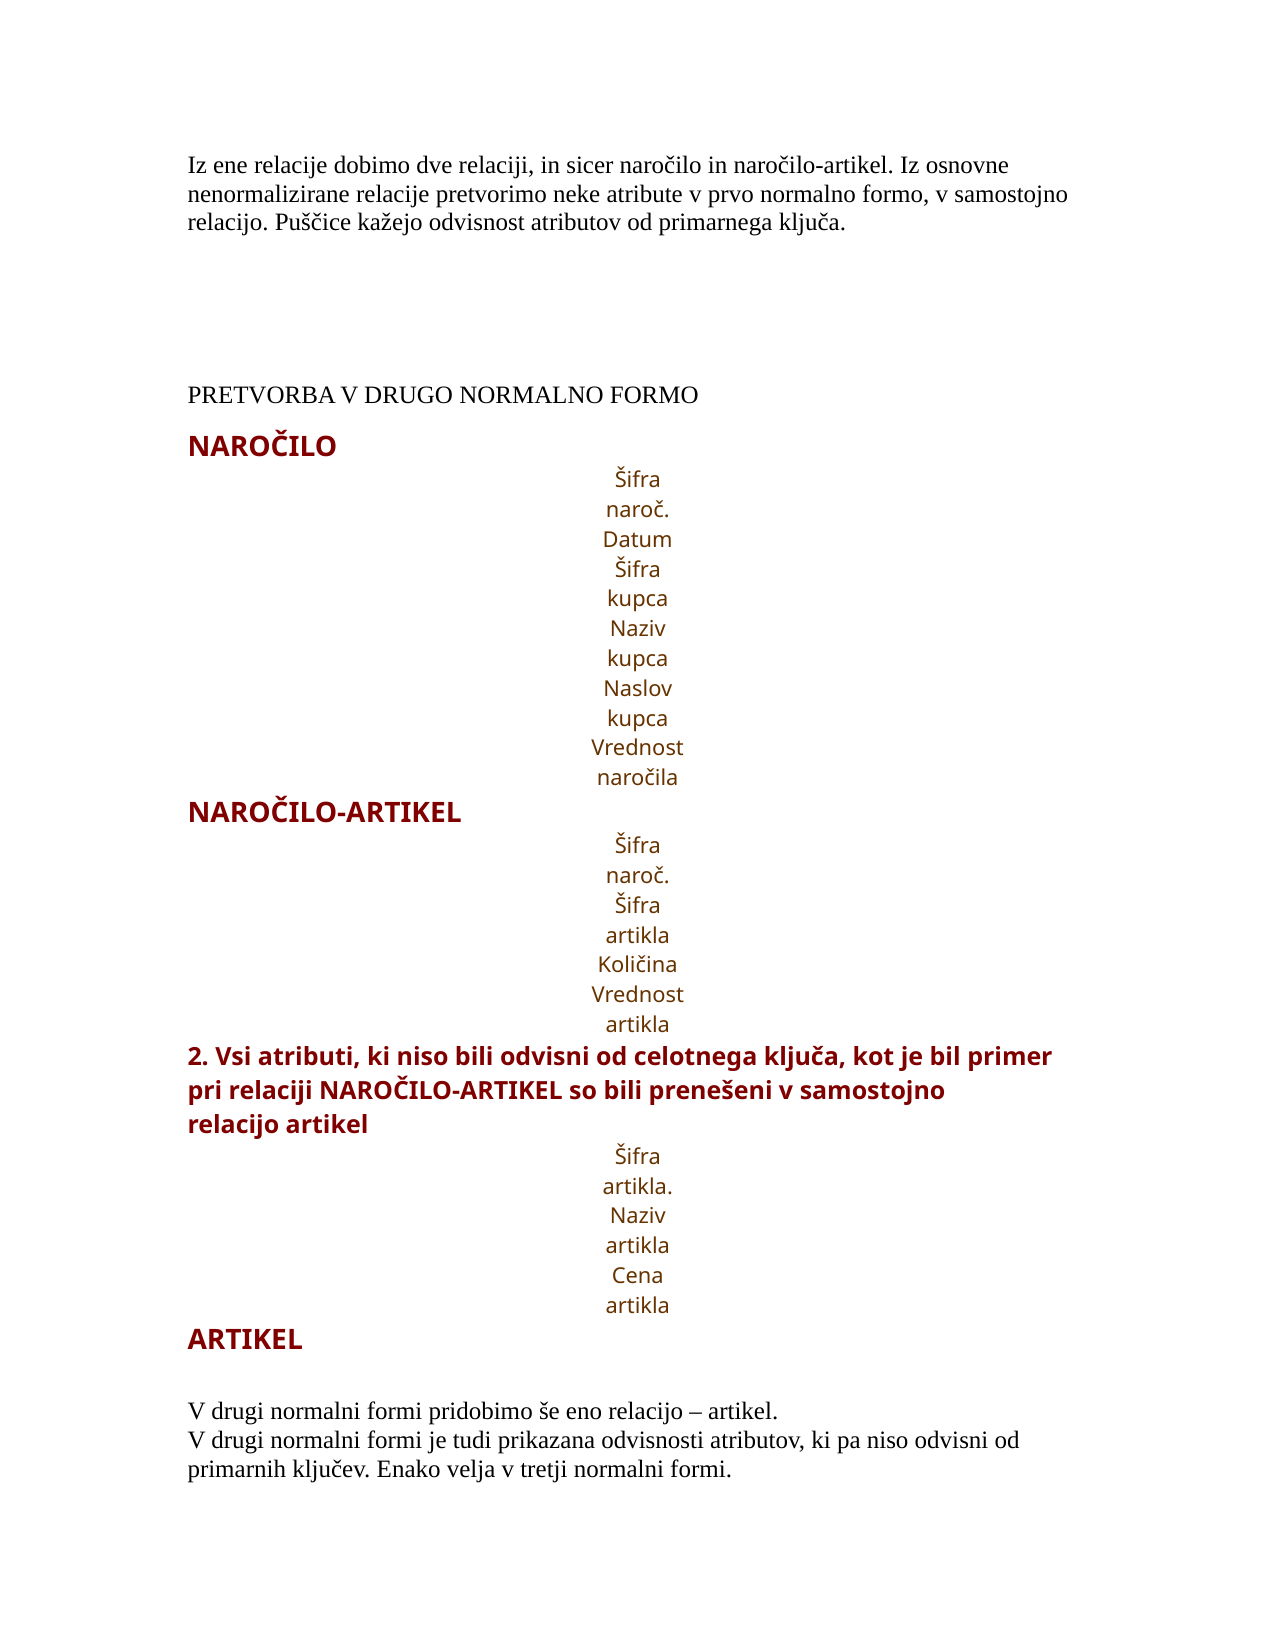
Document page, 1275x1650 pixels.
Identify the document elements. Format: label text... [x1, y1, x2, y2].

text Naziv [187, 1201, 1088, 1230]
text Naslov [187, 673, 1088, 702]
text Šifra [187, 890, 1088, 919]
text artikla [187, 919, 1088, 949]
text Šifra [187, 553, 1088, 583]
text 2. Vsi atributi, ki niso bili odvisni od celotnega ključa, kot je bil primer pri relaciji NAROČILO-ARTIKEL so bili prenešeni v samostojno [187, 1039, 1088, 1107]
text artikla [187, 1290, 1088, 1320]
text Šifra [187, 1141, 1088, 1171]
text V drugi normalni formi pridobimo še eno relacijo – artikel. [187, 1396, 1088, 1425]
text naročila [187, 762, 1088, 792]
text PRETVORBA V DRUGO NORMALNO FORMO [187, 380, 1088, 409]
text Količina [187, 949, 1088, 979]
text ARTIKEL [187, 1320, 1088, 1358]
text Iz ene relacije dobimo dve relaciji, in sicer naročilo in naročilo-artikel. Iz osnovne nenormalizirane relacije pretvorimo neke atribute v prvo normalno formo, v samostojno relacijo. Puščice kažejo odvisnost atributov od primarnega ključa. [187, 150, 1088, 236]
text NAROČILO-ARTIKEL [187, 792, 1088, 830]
text artikla [187, 1230, 1088, 1260]
text artikla [187, 1009, 1088, 1039]
text kupca [187, 643, 1088, 673]
text V drugi normalni formi je tudi prikazana odvisnosti atributov, ki pa niso odvisni od primarnih ključev. Enako velja v tretji normalni formi. [187, 1425, 1088, 1483]
text relacijo artikel [187, 1107, 1088, 1141]
text Cena [187, 1260, 1088, 1290]
text kupca [187, 583, 1088, 613]
text artikla. [187, 1171, 1088, 1201]
text Naziv [187, 613, 1088, 643]
text Vrednost [187, 732, 1088, 762]
text naroč. [187, 494, 1088, 524]
text NAROČILO [187, 426, 1088, 464]
text kupca [187, 702, 1088, 732]
text Šifra [187, 464, 1088, 494]
text Šifra [187, 830, 1088, 860]
text Datum [187, 524, 1088, 553]
text Vrednost [187, 979, 1088, 1009]
text naroč. [187, 860, 1088, 890]
